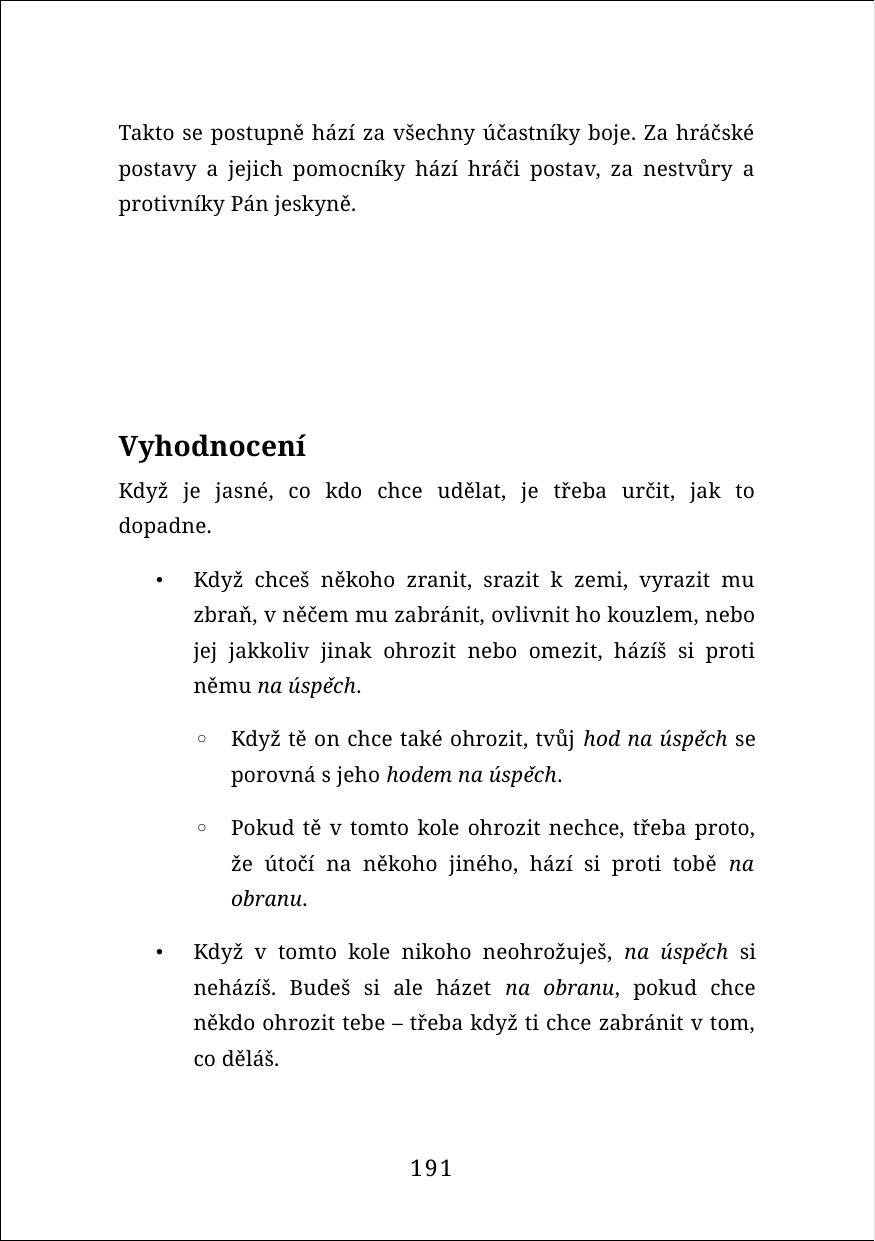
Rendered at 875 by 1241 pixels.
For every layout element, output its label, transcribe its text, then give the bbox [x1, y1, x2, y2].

text Takto se postupně hází za všechny účastníky boje. Za hráčské postavy a jejich pomocníky hází hráči postav, za nestvůry a protivníky Pán jeskyně. [118, 118, 756, 218]
subtitle Vyhodnocení [118, 426, 756, 464]
list Pokud tě v tomto kole ohrozit nechce, třeba proto, že útočí na někoho jiného, hází si proti tobě na obranu. [193, 813, 756, 913]
list Když tě on chce také ohrozit, tvůj hod na úspěch se porovná s jeho hodem na úspěch. [193, 724, 756, 788]
list Když chceš někoho zranit, srazit k zemi, vyrazit mu zbraň, v něčem mu zabránit, ovlivnit ho kouzlem, nebo jej jakkoliv jinak ohrozit nebo omezit, házíš si proti němu na úspěch. [156, 565, 756, 700]
list Když v tomto kole nikoho neohrožuješ, na úspěch si neházíš. Budeš si ale házet na obranu, pokud chce někdo ohrozit tebe – třeba když ti chce zabránit v tom, co děláš. [156, 937, 756, 1072]
text Když je jasné, co kdo chce udělat, je třeba určit, jak to dopadne. [118, 476, 756, 540]
